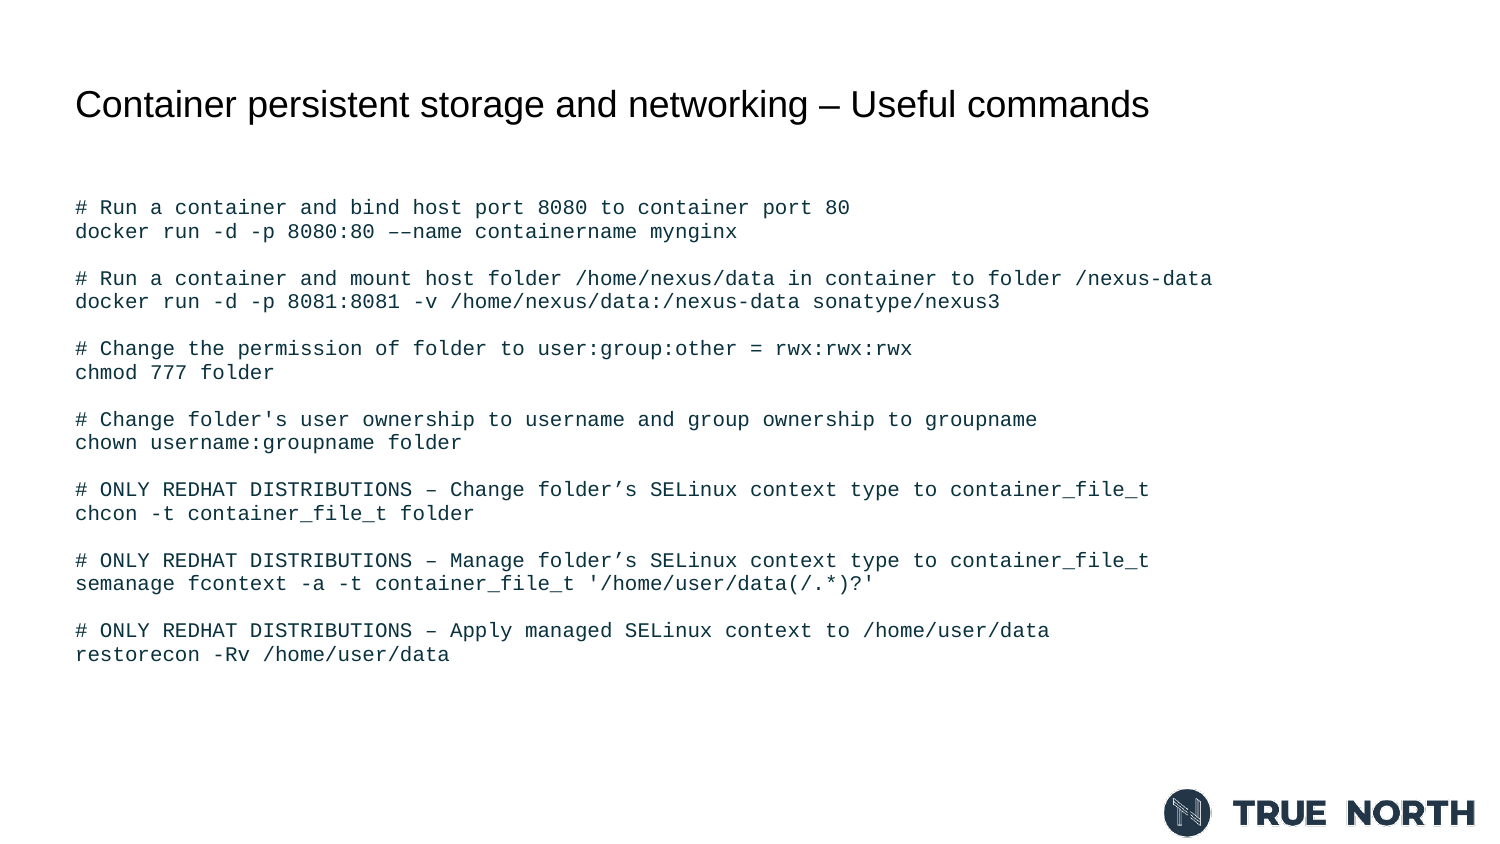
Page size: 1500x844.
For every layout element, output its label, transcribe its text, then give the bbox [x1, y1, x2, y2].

picture [1162, 787, 1475, 838]
title Container persistent storage and networking – Useful commands [75, 33, 1425, 175]
list # Run a container and bind host port 8080 to container port 80 docker run -d -p 8080:80 ––name containername mynginx # Run a container and mount host folder /home/nexus/data in container to folder /nexus-data docker run -d -p 8081:8081 -v /home/nexus/data:/nexus-data sonatype/nexus3 # Change the permission of folder to user:group:other = rwx:rwx:rwx chmod 777 folder # Change folder's user ownership to username and group ownership to groupname chown username:groupname folder # ONLY REDHAT DISTRIBUTIONS – Change folder’s SELinux context type to container_file_t chcon -t container_file_t folder # ONLY REDHAT DISTRIBUTIONS – Manage folder’s SELinux context type to container_file_t semanage fcontext -a -t container_file_t '/home/user/data(/.*)?' # ONLY REDHAT DISTRIBUTIONS – Apply managed SELinux context to /home/user/data restorecon -Rv /home/user/data [75, 197, 1426, 687]
